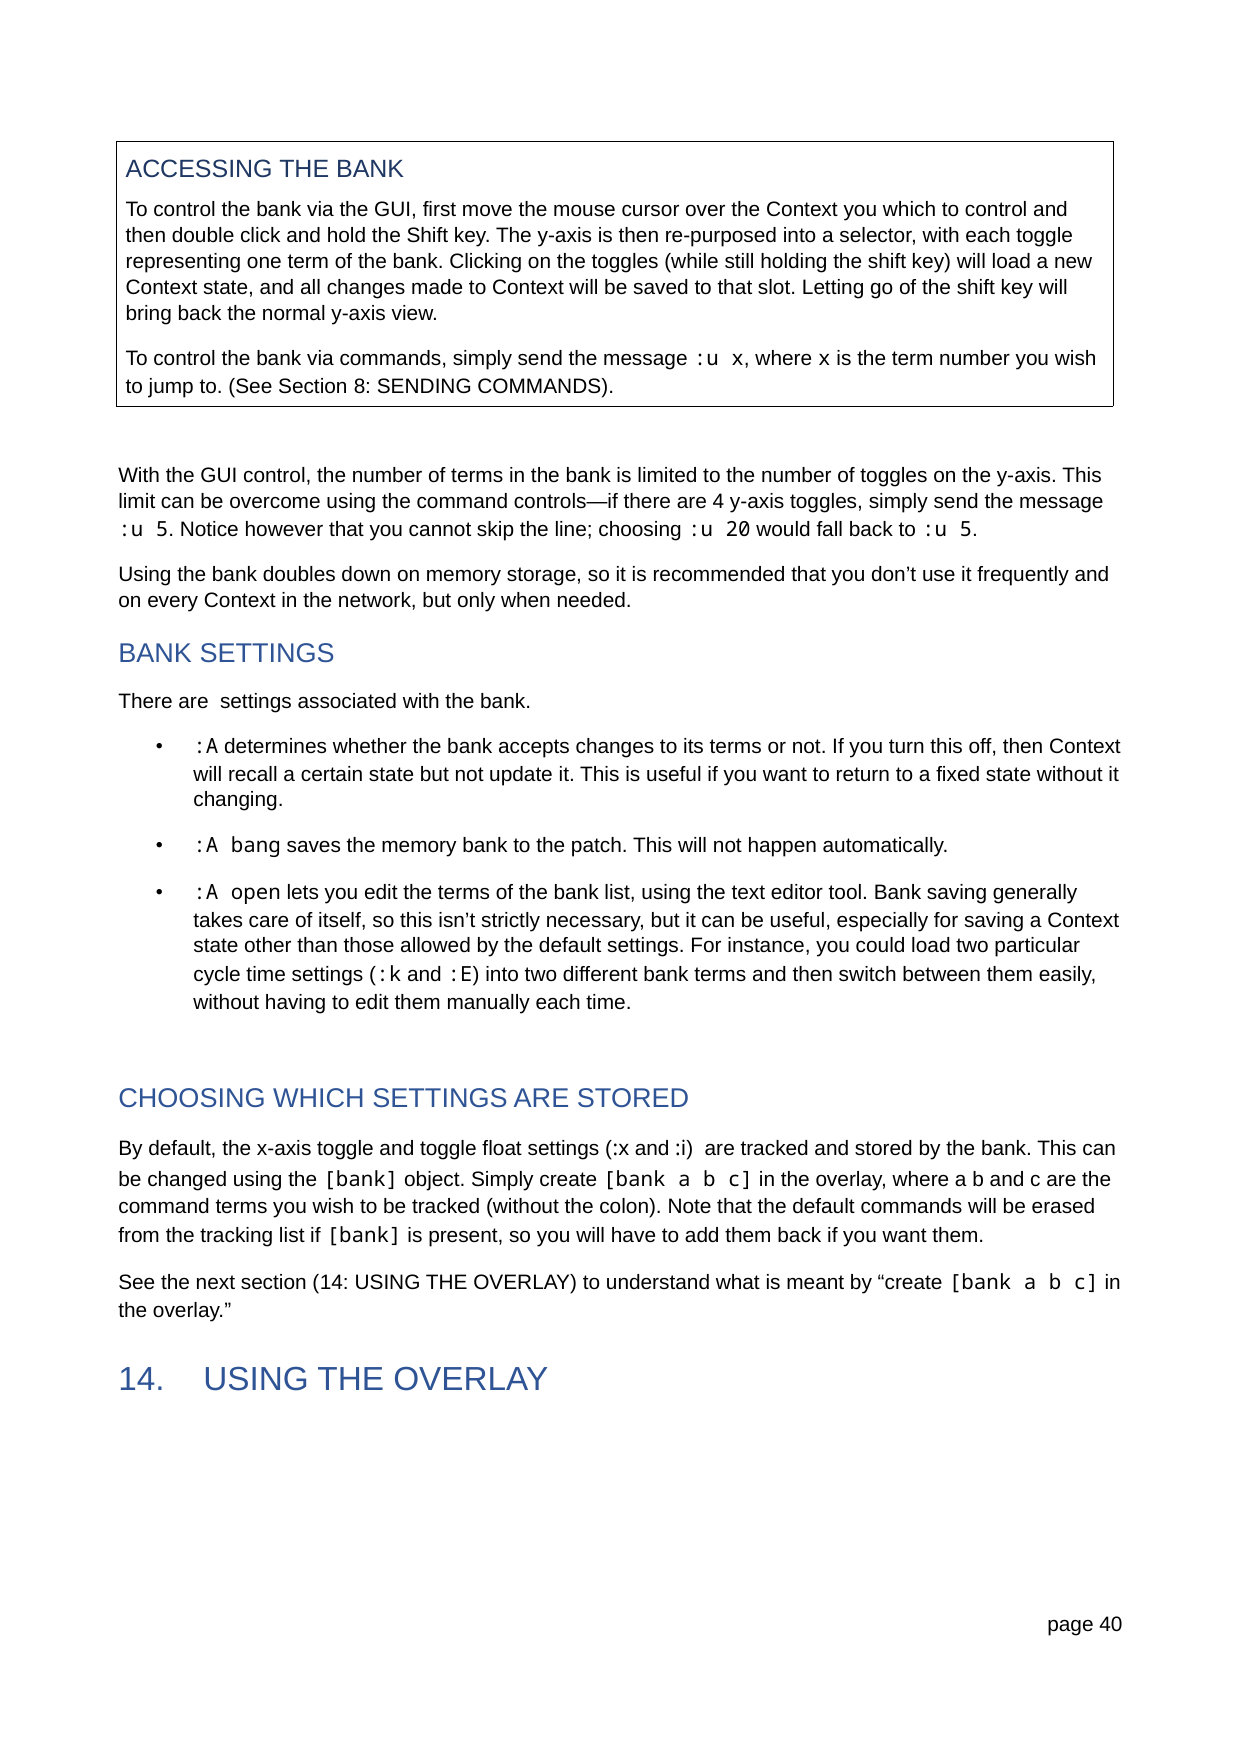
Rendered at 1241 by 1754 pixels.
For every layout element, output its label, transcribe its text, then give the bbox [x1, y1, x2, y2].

list :A open lets you edit the terms of the bank list, using the text editor tool. Bank saving generally takes care of itself, so this isn’t strictly necessary, but it can be useful, especially for saving a Context state other than those allowed by the default settings. For instance, you could load two particular cycle time settings (:k and :E) into two different bank terms and then switch between them easily, without having to edit them manually each time. [156, 877, 1122, 1014]
text With the GUI control, the number of terms in the bank is limited to the number of toggles on the y-axis. This limit can be overcome using the command controls—if there are 4 y-axis toggles, simply send the message :u 5. Notice however that you cannot skip the line; choosing :u 20 would fall back to :u 5. [118, 463, 1122, 543]
list :A bang saves the memory bank to the patch. This will not happen automatically. [156, 830, 1122, 858]
subtitle BANK SETTINGS [118, 637, 1122, 668]
subtitle CHOOSING WHICH SETTINGS ARE STORED [118, 1082, 1122, 1113]
text To control the bank via commands, simply send the message :u x, where x is the term number you wish to jump to. (See Section 8: SENDING COMMANDS). [125, 343, 1104, 397]
subtitle ACCESSING THE BANK [125, 154, 1104, 183]
text By default, the x-axis toggle and toggle float settings (:x and :i) are tracked and stored by the bank. This can be changed using the [bank] object. Simply create [bank a b c] in the overlay, where a b and c are the command terms you wish to be tracked (without the colon). Note that the default commands will be erased from the tracking list if [bank] is present, so you will have to add them back if you want them. [118, 1133, 1122, 1249]
subtitle USING THE OVERLAY [118, 1359, 1122, 1397]
list :A determines whether the bank accepts changes to its terms or not. If you turn this off, then Context will recall a certain state but not update it. This is useful if you want to return to a fixed state without it changing. [156, 731, 1122, 811]
text To control the bank via the GUI, first move the mouse cursor over the Context you which to control and then double click and hold the Shift key. The y-axis is then re-purposed into a selector, with each toggle representing one term of the bank. Clicking on the toggles (while still holding the shift key) will load a new Context state, and all changes made to Context will be saved to that slot. Letting go of the shift key will bring back the normal y-axis view. [125, 197, 1104, 324]
text See the next section (14: USING THE OVERLAY) to understand what is meant by “create [bank a b c] in the overlay.” [118, 1267, 1122, 1322]
text There are settings associated with the bank. [118, 689, 1122, 713]
text Using the bank doubles down on memory storage, so it is recommended that you don’t use it frequently and on every Context in the network, but only when needed. [118, 562, 1122, 612]
